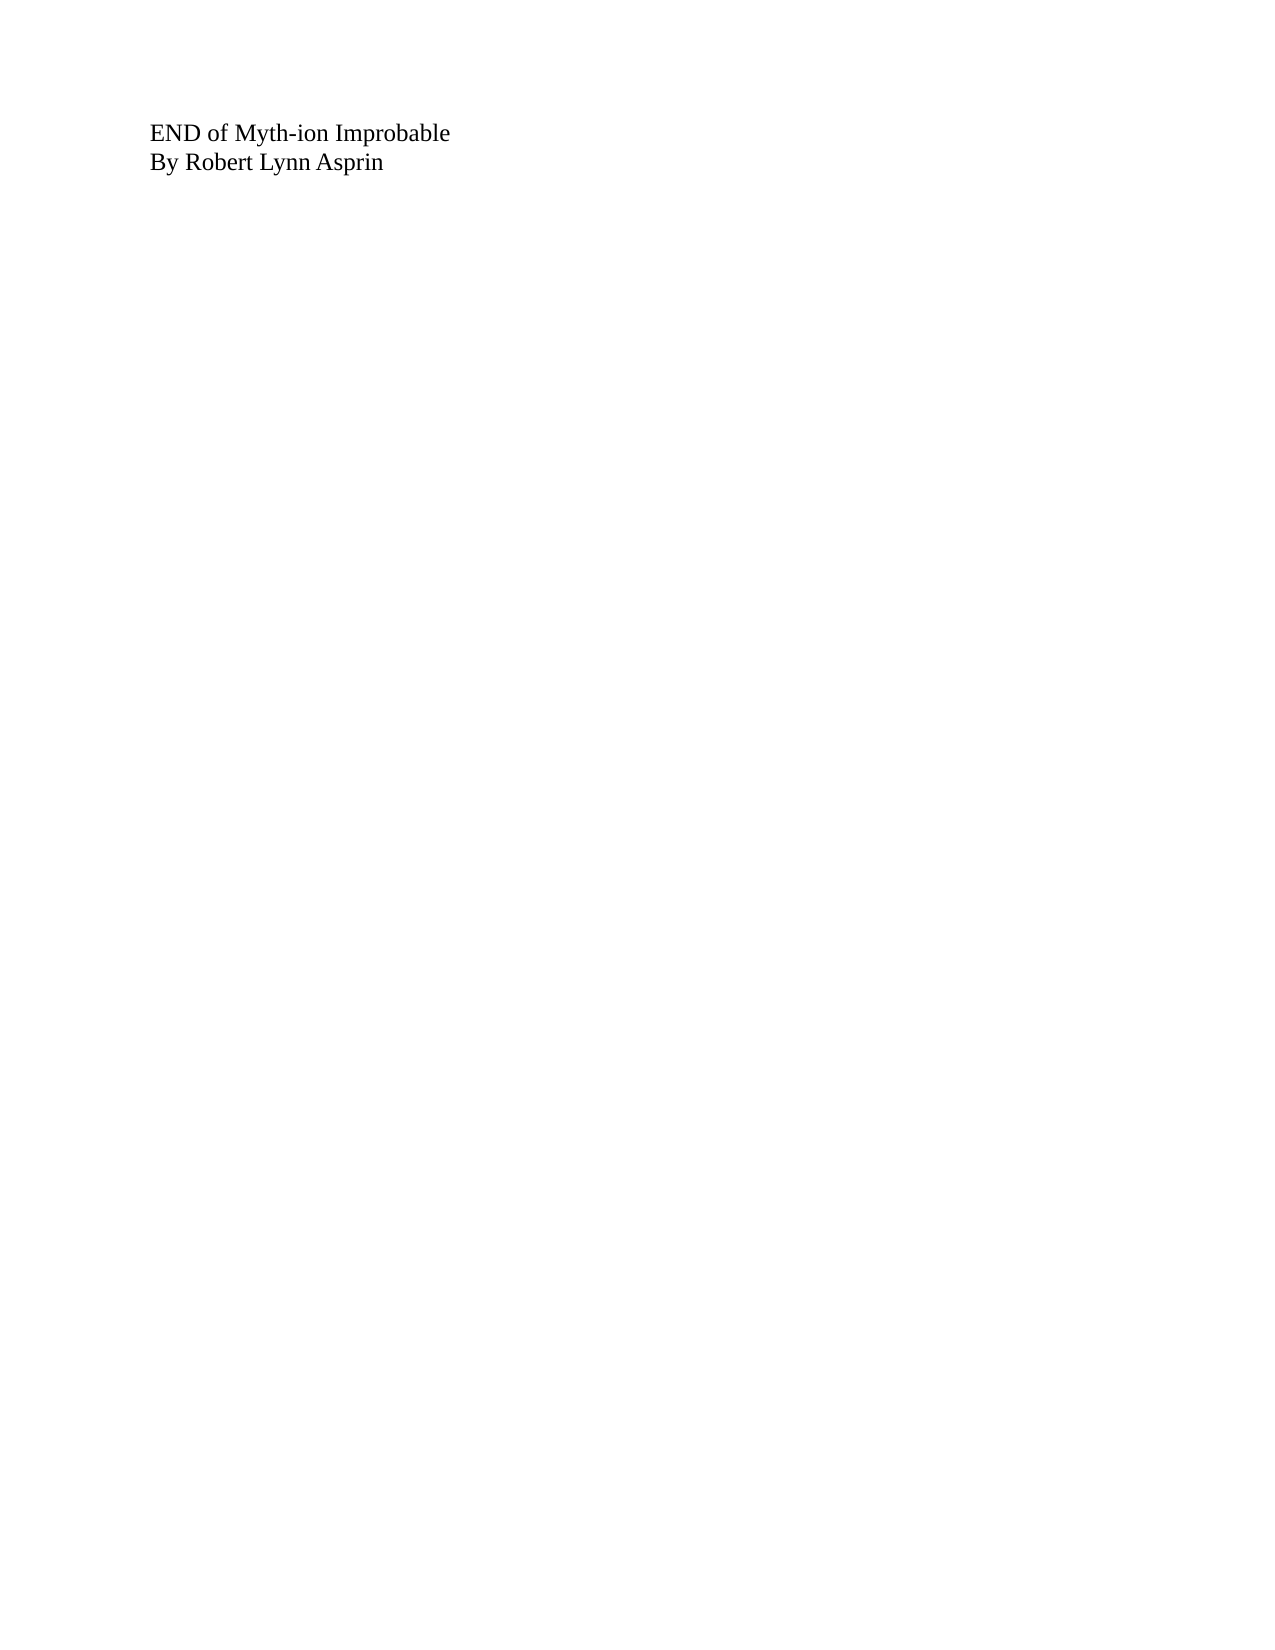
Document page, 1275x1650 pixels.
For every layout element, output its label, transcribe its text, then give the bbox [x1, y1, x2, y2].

text By Robert Lynn Asprin [118, 147, 1157, 176]
text END of Myth-ion Improbable [118, 118, 1157, 147]
